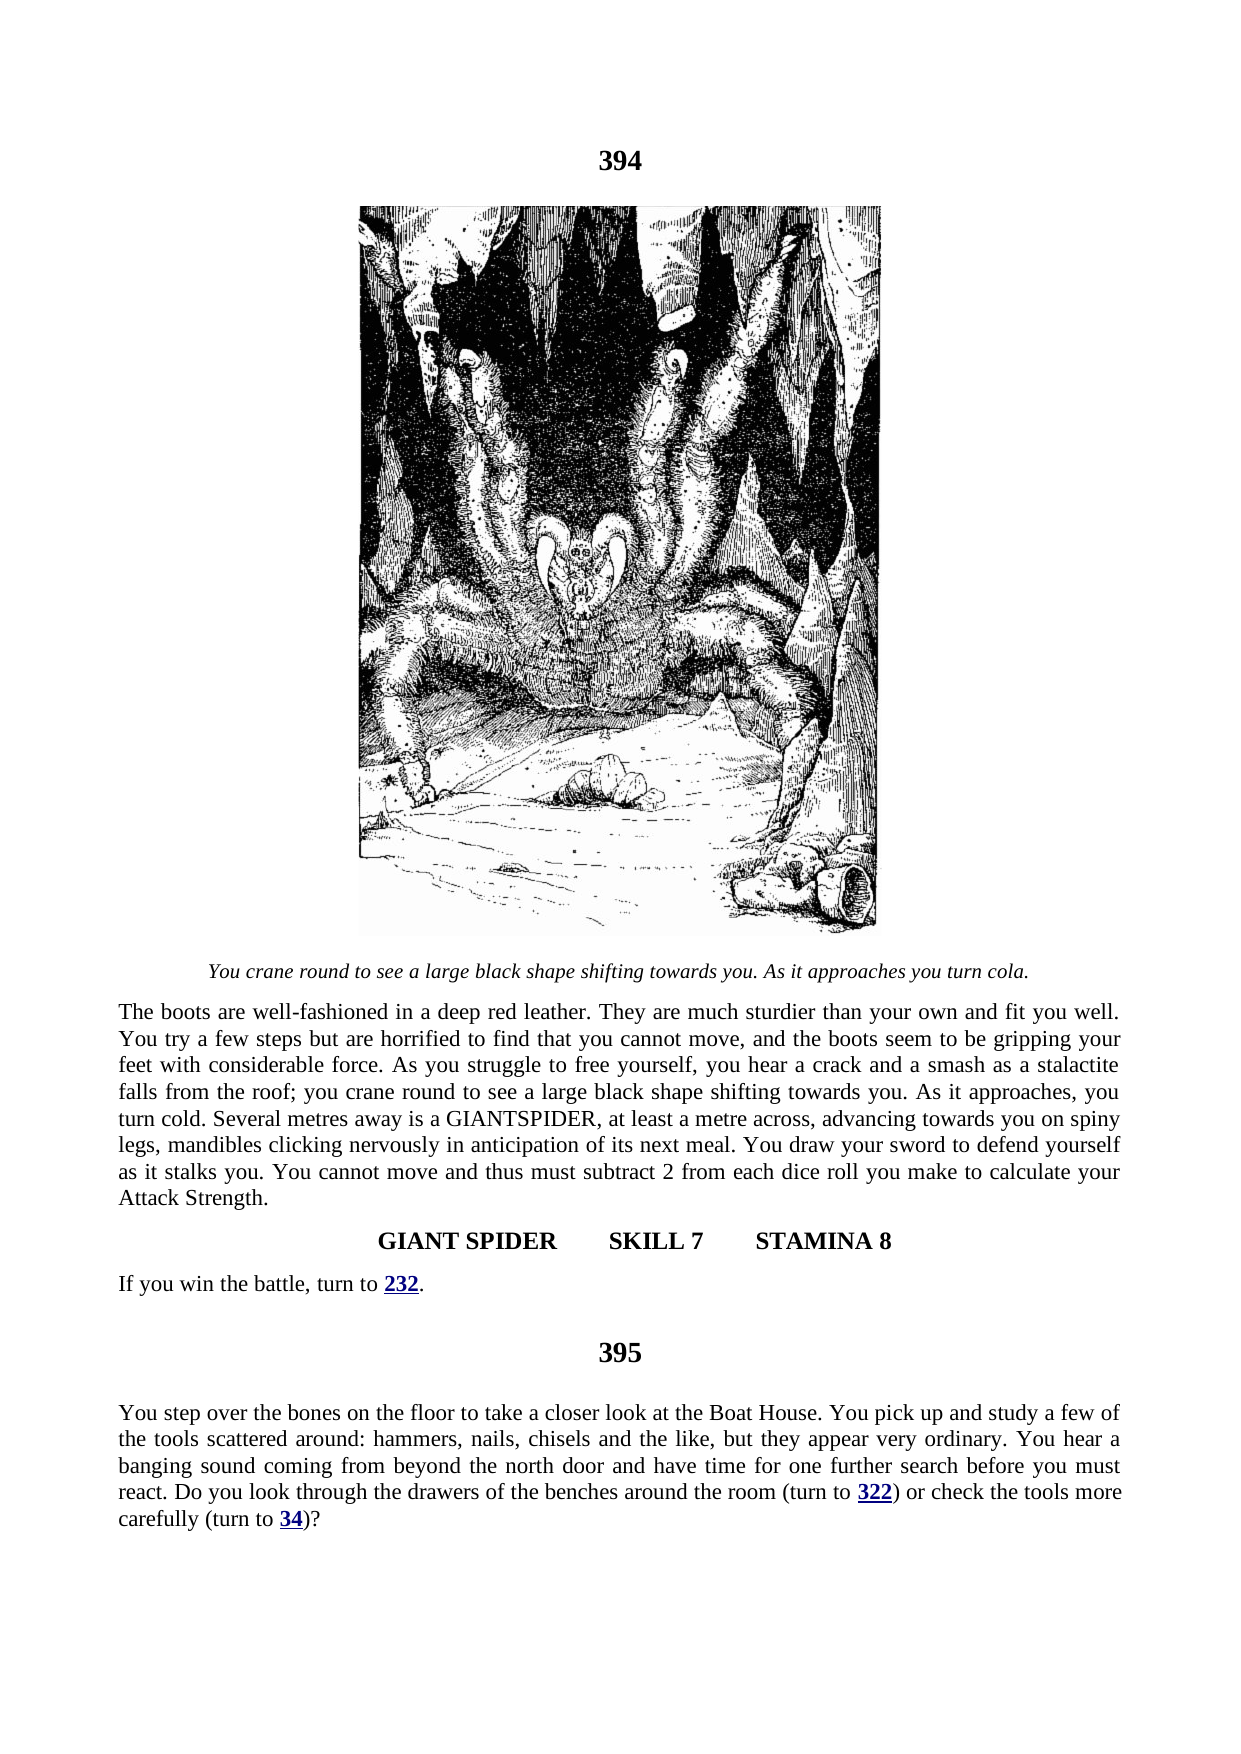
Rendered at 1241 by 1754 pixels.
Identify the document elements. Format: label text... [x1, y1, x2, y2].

subtitle 395 [118, 1336, 1122, 1369]
text You crane round to see a large black shape shifting towards you. As it approaches you turn cola. [118, 936, 1122, 983]
picture [358, 206, 882, 936]
text GIANT SPIDER SKILL 7 STAMINA 8 [118, 1226, 1122, 1254]
text You step over the bones on the floor to take a closer look at the Boat House. You pick up and study a few of the tools scattered around: hammers, nails, chisels and the like, but they appear very ordinary. You hear a banging sound coming from beyond the north door and have time for one further search before you must react. Do you look through the drawers of the benches around the room (turn to 322) or check the tools more carefully (turn to 34)? [118, 1398, 1122, 1531]
text If you win the battle, turn to 232. [118, 1269, 1122, 1296]
subtitle 394 [118, 143, 1122, 176]
text The boots are well-fashioned in a deep red leather. They are much sturdier than your own and fit you well. You try a few steps but are horrified to find that you cannot move, and the boots seem to be gripping your feet with considerable force. As you struggle to free yourself, you hear a crack and a smash as a stalactite falls from the roof; you crane round to see a large black shape shifting towards you. As it approaches, you turn cold. Several metres away is a GIANTSPIDER, at least a metre across, advancing towards you on spiny legs, mandibles clicking nervously in anticipation of its next meal. You draw your sword to defend yourself as it stalks you. You cannot move and thus must subtract 2 from each dice roll you make to calculate your Attack Strength. [118, 998, 1122, 1211]
